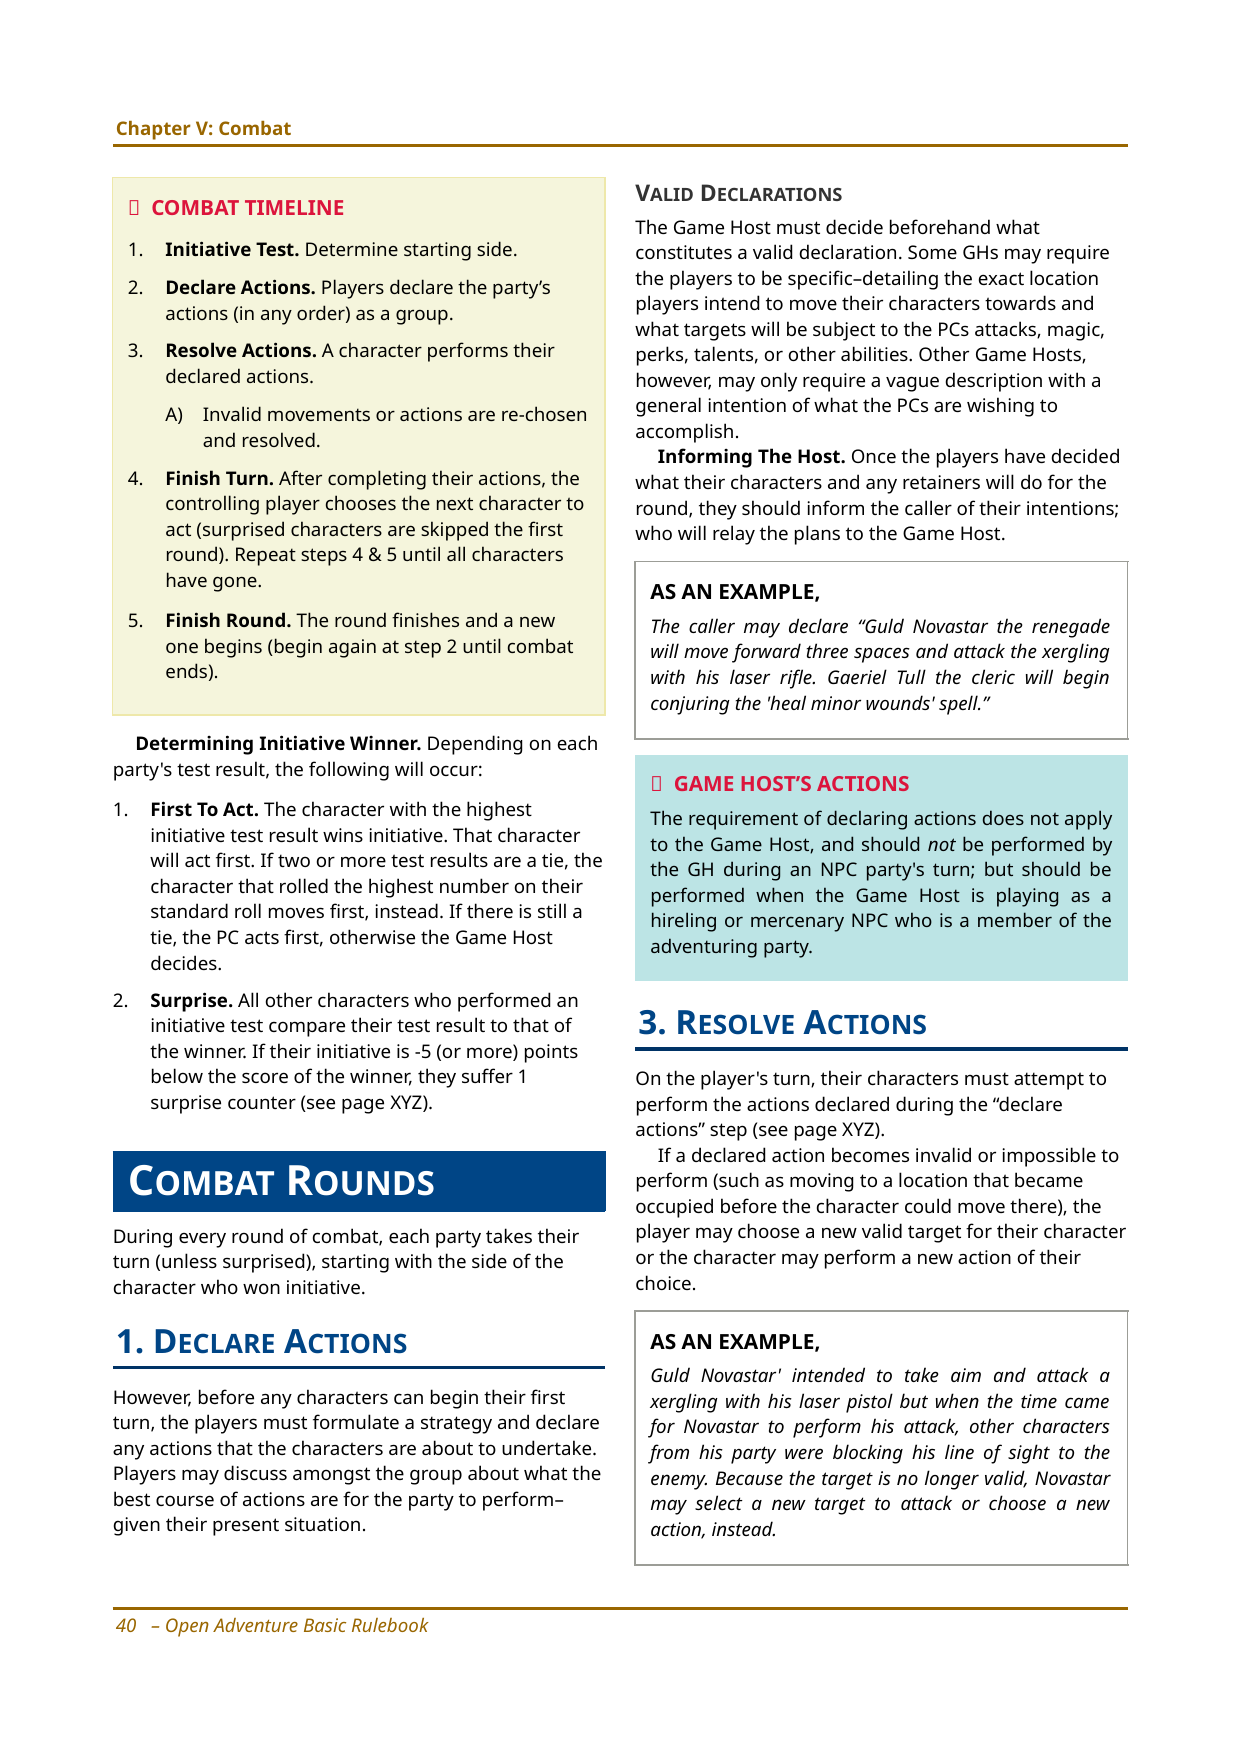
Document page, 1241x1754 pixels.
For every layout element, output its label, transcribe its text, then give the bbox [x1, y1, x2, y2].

text If a declared action becomes invalid or impossible to perform (such as moving to a location that became occupied before the character could move there), the player may choose a new valid target for their character or the character may perform a new action of their choice. [635, 1142, 1128, 1295]
subtitle Valid Declarations [635, 177, 1128, 208]
table_header As An Example, Guld Novastar' intended to take aim and attack a xergling with his laser pistol but when the time came for Novastar to perform his attack, other characters from his party were blocking his line of sight to the enemy. Because the target is no longer valid, Novastar may select a new target to attack or choose a new action, instead. [636, 1312, 1127, 1564]
text The game host must decide beforehand what constitutes a valid declaration. Some GHs may require the players to be specific–detailing the exact location players intend to move their characters towards and what targets will be subject to the PCs attacks, magic, perks, talents, or other abilities. Other game hosts, however, may only require a vague description with a general intention of what the PCs are wishing to accomplish. [635, 214, 1128, 444]
list Surprise. All other characters who performed an initiative test compare their test result to that of the winner. If their initiative is -5 (or more) points below the score of the winner, they suffer 1 surprise counter (see page XYZ). [113, 987, 605, 1115]
table_header  Combat Timeline Initiative test. Determine starting side. Declare Actions. Players declare the party’s actions (in any order) as a group. Resolve Actions. A character performs their declared actions. Invalid movements or actions are re-chosen and resolved. Finish Turn. After completing their actions, the controlling player chooses the next character to act (surprised characters are skipped the first round). Repeat steps 4 & 5 until all characters have gone. Finish Round. The round finishes and a new one begins (begin again at step 2 until combat ends). [113, 178, 604, 714]
text Determining Initiative Winner. Depending on each party's test result, the following will occur: [113, 731, 605, 782]
text Informing the Host. Once the players have decided what their characters and any retainers will do for the round, they should inform the caller of their intentions; who will relay the plans to the game host. [635, 444, 1128, 546]
text However, before any characters can begin their first turn, the players must formulate a strategy and declare any actions that the characters are about to undertake. Players may discuss amongst the group about what the best course of actions are for the party to perform–given their present situation. [113, 1384, 605, 1537]
list First to Act. The character with the highest initiative test result wins initiative. That character will act first. If two or more test results are a tie, the character that rolled the highest number on their standard roll moves first, instead. If there is still a tie, the PC acts first, otherwise the game host decides. [113, 797, 605, 975]
text On the player's turn, their characters must attempt to perform the actions declared during the “declare actions” step (see page XYZ). [635, 1066, 1128, 1142]
table_header  Game Host’s Actions The requirement of declaring actions does not apply to the Game Host, and should not be performed by the GH during an NPC party's turn; but should be performed when the Game Host is playing as a hireling or mercenary NPC who is a member of the adventuring party. [635, 755, 1128, 981]
text During every round of combat, each party takes their turn (unless surprised), starting with the side of the character who won initiative. [113, 1223, 605, 1299]
subtitle Combat Rounds [114, 1152, 605, 1211]
table_header As An Example, The caller may declare “Guld Novastar the renegade will move forward three spaces and attack the xergling with his laser rifle. Gaeriel Tull the cleric will begin conjuring the 'heal minor wounds' spell.” [636, 562, 1127, 738]
